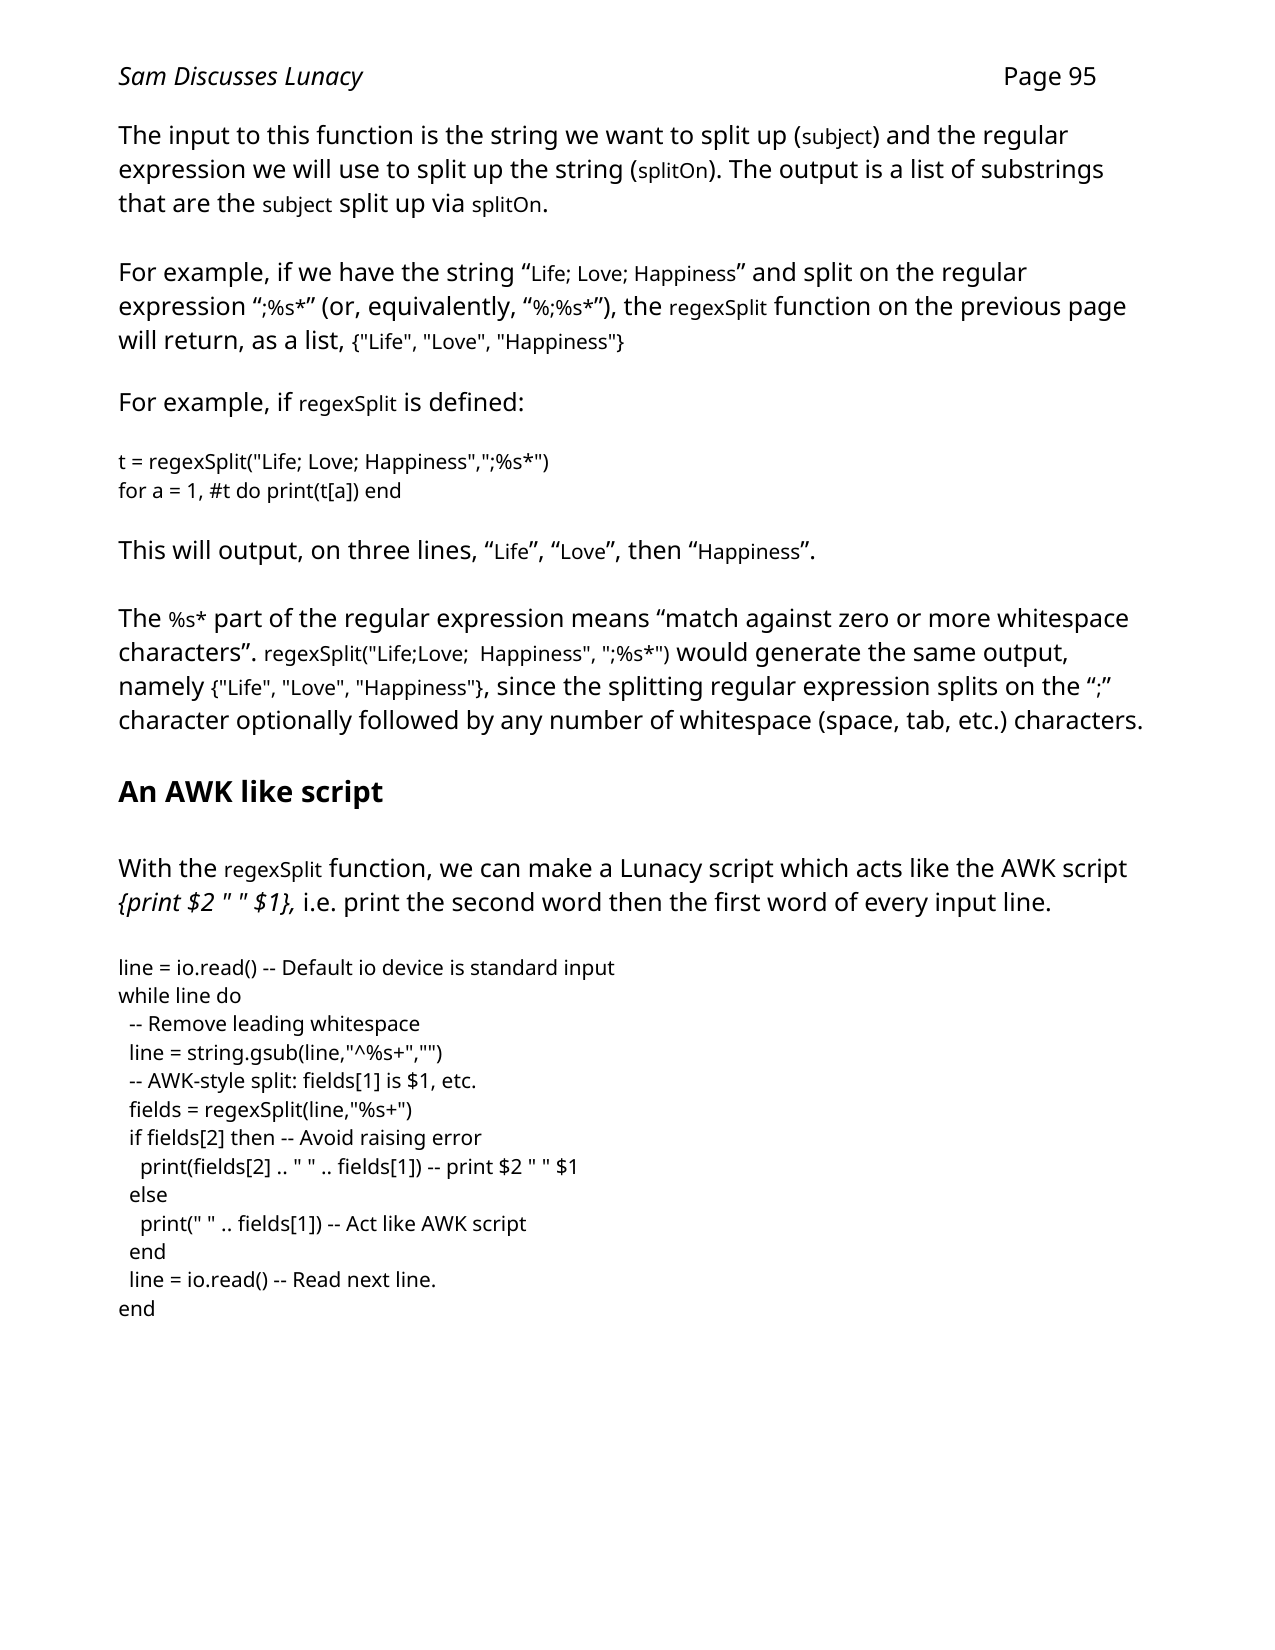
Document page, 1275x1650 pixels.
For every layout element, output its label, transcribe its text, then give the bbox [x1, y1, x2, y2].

text An AWK like script [118, 771, 1157, 811]
text else [118, 1180, 1157, 1209]
text print(fields[2] .. " " .. fields[1]) -- print $2 " " $1 [118, 1152, 1157, 1180]
text -- Remove leading whitespace [118, 1009, 1157, 1038]
text end [118, 1237, 1157, 1266]
text This will output, on three lines, “Life”, “Love”, then “Happiness”. [118, 533, 1157, 567]
text The input to this function is the string we want to split up (subject) and the regular expression we will use to split up the string (splitOn). The output is a list of substrings that are the subject split up via splitOn. [118, 118, 1157, 220]
text end [118, 1294, 1157, 1322]
text line = io.read() -- Default io device is standard input [118, 953, 1157, 981]
text For example, if we have the string “Life; Love; Happiness” and split on the regular expression “;%s*” (or, equivalently, “%;%s*”), the regexSplit function on the previous page will return, as a list, {"Life", "Love", "Happiness"} [118, 254, 1157, 356]
text if fields[2] then -- Avoid raising error [118, 1123, 1157, 1152]
text print(" " .. fields[1]) -- Act like AWK script [118, 1209, 1157, 1237]
text for a = 1, #t do print(t[a]) end [118, 476, 1157, 504]
text t = regexSplit("Life; Love; Happiness",";%s*") [118, 447, 1157, 476]
text For example, if regexSplit is defined: [118, 385, 1157, 419]
text line = io.read() -- Read next line. [118, 1266, 1157, 1294]
text The %s* part of the regular expression means “match against zero or more whitespace characters”. regexSplit("Life;Love; Happiness", ";%s*") would generate the same output, namely {"Life", "Love", "Happiness"}, since the splitting regular expression splits on the “;” character optionally followed by any number of whitespace (space, tab, etc.) characters. [118, 601, 1157, 737]
text -- AWK-style split: fields[1] is $1, etc. [118, 1066, 1157, 1095]
text fields = regexSplit(line,"%s+") [118, 1095, 1157, 1123]
text while line do [118, 981, 1157, 1009]
text line = string.gsub(line,"^%s+","") [118, 1038, 1157, 1066]
text With the regexSplit function, we can make a Lunacy script which acts like the AWK script {print $2 " " $1}, i.e. print the second word then the first word of every input line. [118, 851, 1157, 919]
